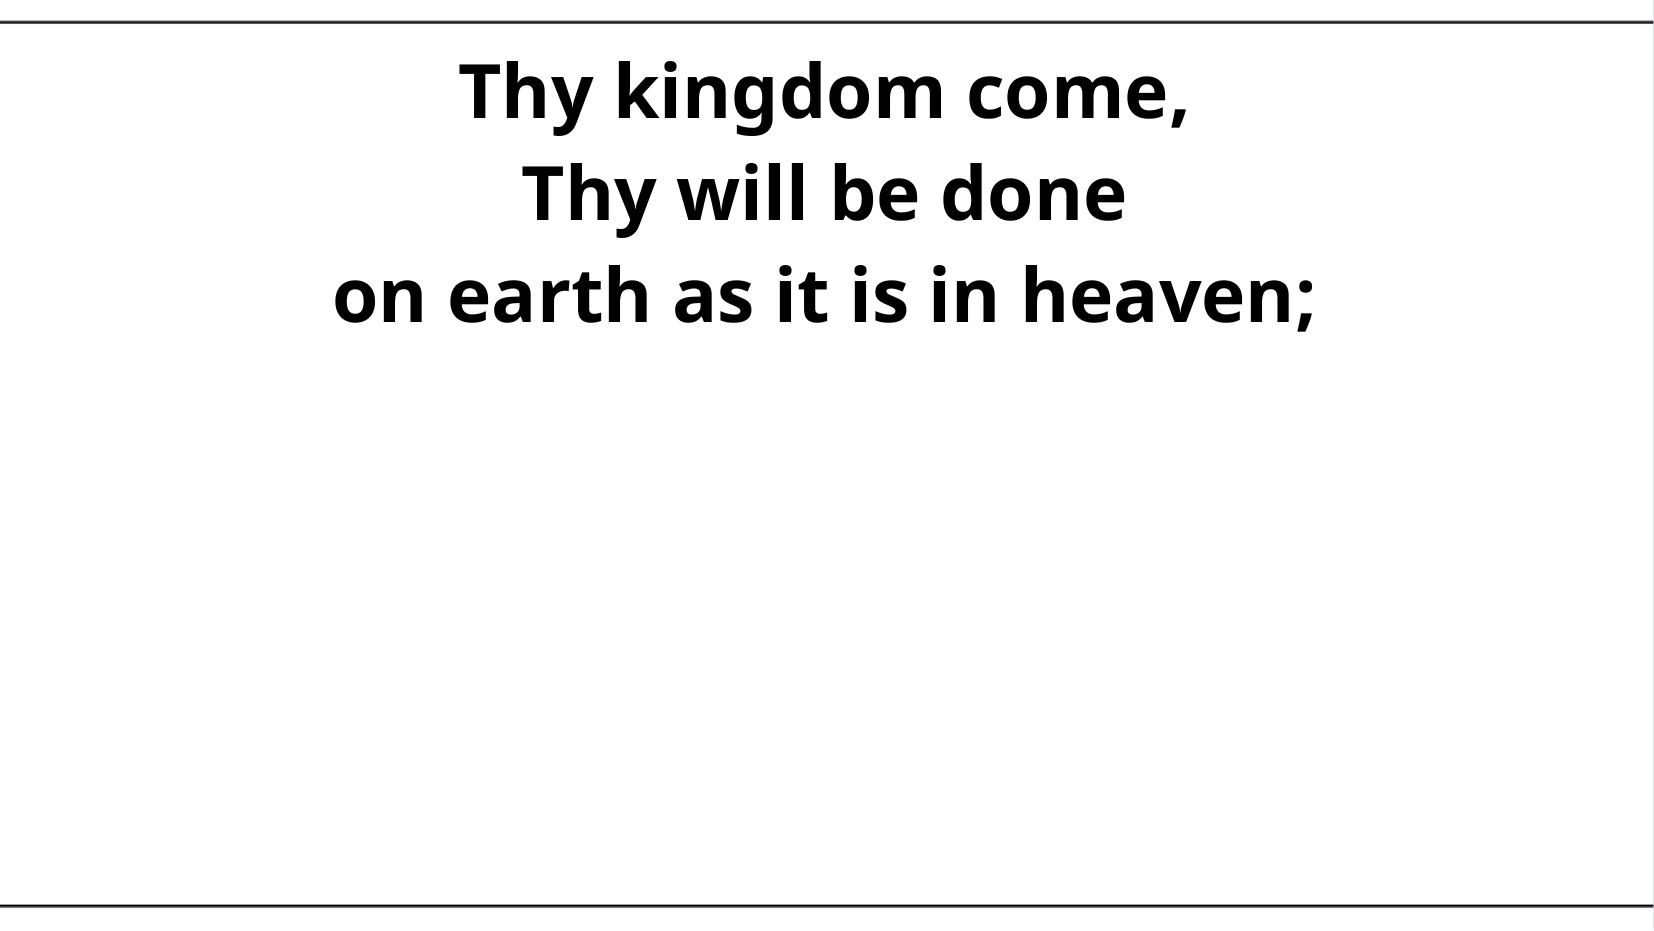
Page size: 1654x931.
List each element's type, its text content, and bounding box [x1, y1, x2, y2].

picture [0, 0, 1654, 930]
text_box Thy kingdom come, Thy will be done on earth as it is in heaven; [75, 30, 1576, 346]
